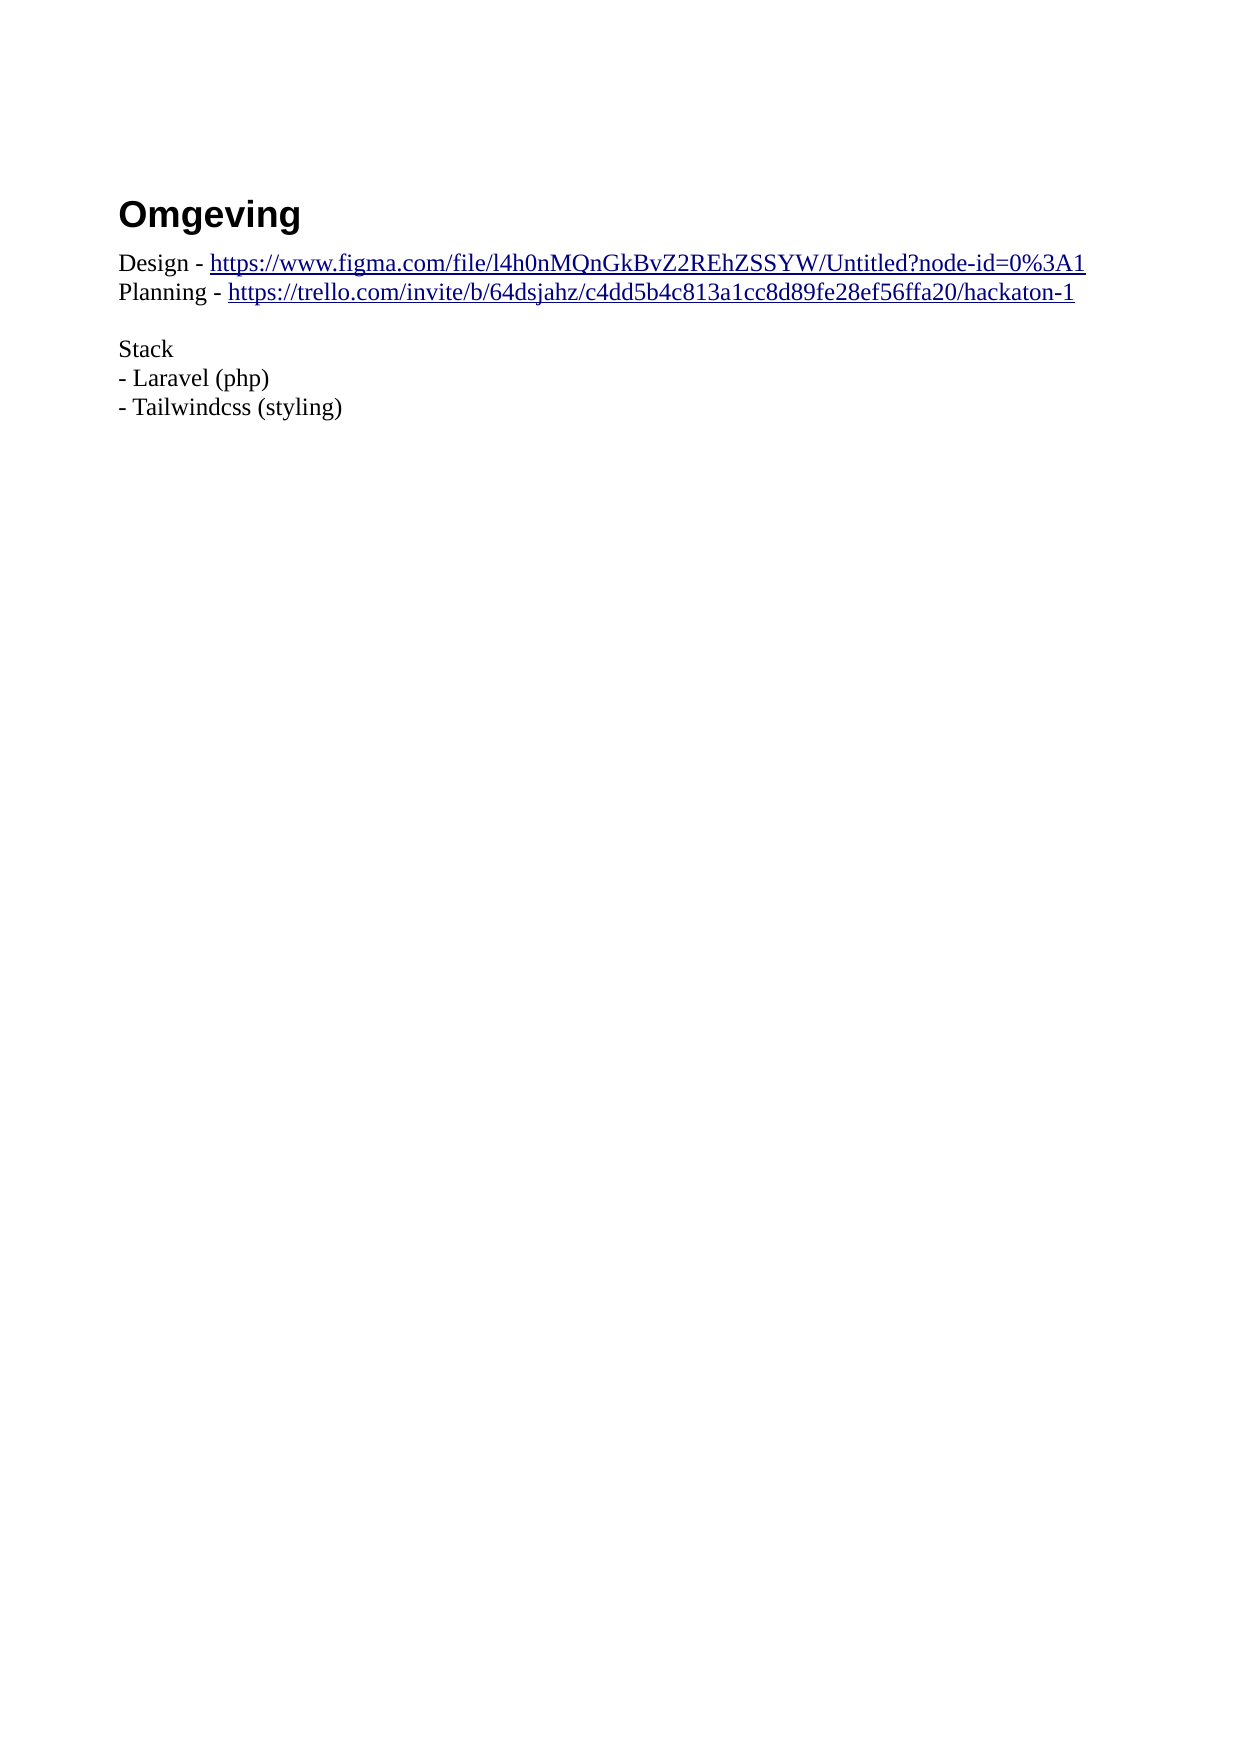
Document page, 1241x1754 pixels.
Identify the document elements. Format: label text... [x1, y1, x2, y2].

text - Tailwindcss (styling) [118, 392, 1122, 421]
text Stack [118, 334, 1122, 363]
subtitle Omgeving [118, 193, 1122, 236]
text Planning - https://trello.com/invite/b/64dsjahz/c4dd5b4c813a1cc8d89fe28ef56ffa20/hackaton-1 [118, 277, 1122, 306]
text - Laravel (php) [118, 363, 1122, 392]
text Design - https://www.figma.com/file/l4h0nMQnGkBvZ2REhZSSYW/Untitled?node-id=0%3A1 [118, 248, 1122, 277]
